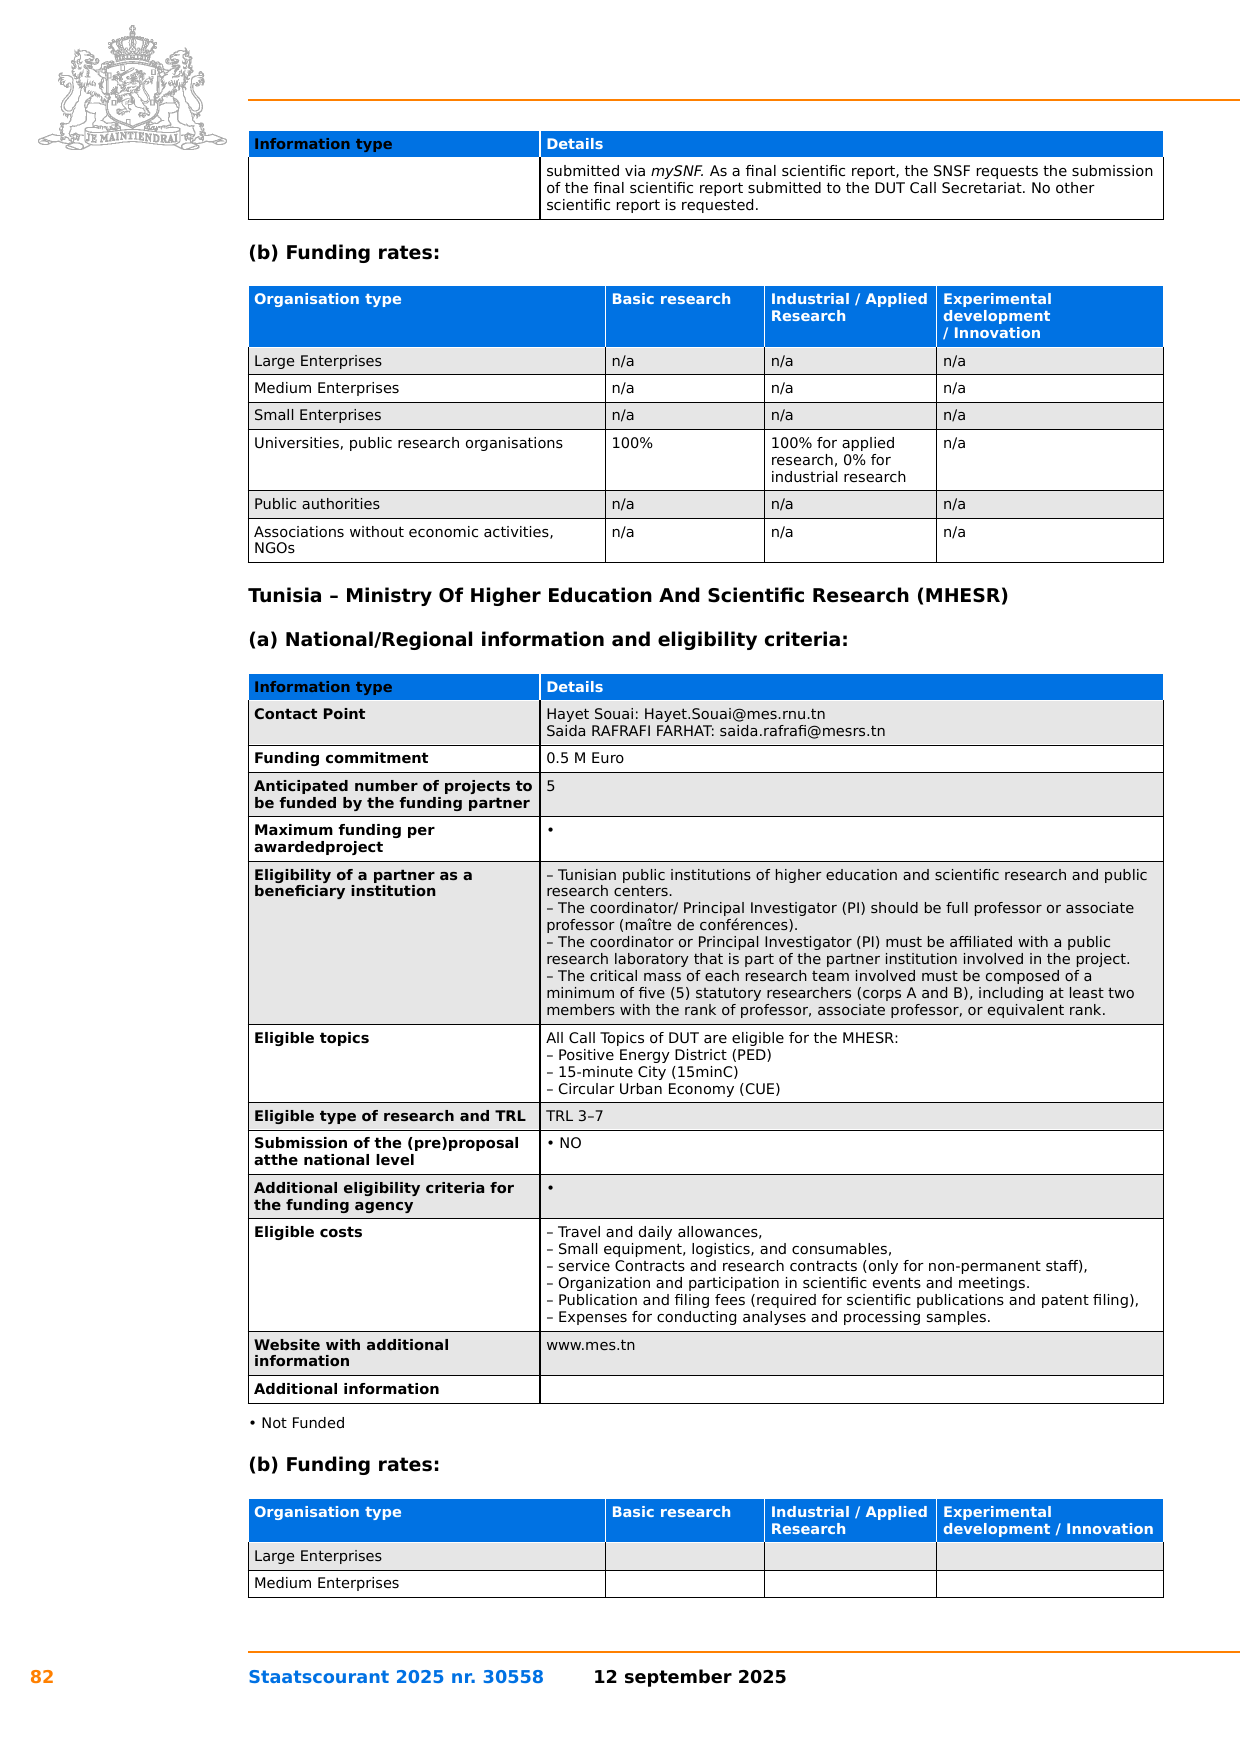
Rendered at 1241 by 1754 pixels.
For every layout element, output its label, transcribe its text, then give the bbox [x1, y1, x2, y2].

table_cell n/a [606, 519, 764, 562]
table_cell Large Enterprises [249, 1543, 605, 1570]
table_cell Large Enterprises [249, 348, 605, 374]
table_header Basic research [606, 1499, 764, 1542]
table_cell [765, 1571, 936, 1597]
table_cell Anticipated number of projects to be funded by the funding partner [249, 773, 539, 816]
table_header Details [541, 131, 1163, 157]
subtitle (b) Funding rates: [248, 1454, 1163, 1476]
table_cell 100% for applied research, 0% for industrial research [765, 430, 936, 490]
table_cell n/a [606, 375, 764, 402]
table_cell • NO [541, 1131, 1163, 1174]
table_cell All Call Topics of DUT are eligible for the MHESR: – Positive Energy District (PED) – 15-minute City (15minC) – Circular Urban Economy (CUE) [541, 1025, 1163, 1102]
table_cell Website with additional information [249, 1332, 539, 1375]
subtitle (b) Funding rates: [248, 242, 1163, 263]
table_cell • [541, 817, 1163, 861]
table_cell n/a [765, 491, 936, 518]
table_cell n/a [937, 375, 1163, 402]
table_cell Submission of the (pre)proposal atthe national level [249, 1131, 539, 1174]
table_cell Eligible topics [249, 1025, 539, 1102]
table_cell [937, 1571, 1163, 1597]
table_cell 5 [541, 773, 1163, 816]
table_cell Maximum funding per awardedproject [249, 817, 539, 861]
table_header Industrial / Applied Research [765, 286, 936, 347]
table_cell n/a [765, 348, 936, 374]
table_cell Small Enterprises [249, 403, 605, 429]
subtitle (a) National/Regional information and eligibility criteria: [248, 629, 1163, 651]
table_cell n/a [606, 491, 764, 518]
table_cell Eligible costs [249, 1219, 539, 1331]
table_cell [606, 1543, 764, 1570]
table_cell [249, 158, 539, 219]
table_cell [606, 1571, 764, 1597]
table_header Experimental development / Innovation [937, 286, 1163, 347]
table_cell [765, 1543, 936, 1570]
table_cell Funding commitment [249, 746, 539, 772]
table_header Organisation type [249, 1499, 605, 1542]
table_cell Eligible type of research and TRL [249, 1103, 539, 1129]
table_cell – Travel and daily allowances, – Small equipment, logistics, and consumables, – service Contracts and research contracts (only for non-permanent staff), – Organization and participation in scientific events and meetings. – Publication and filing fees (required for scientific publications and patent filing), – Expenses for conducting analyses and processing samples. [541, 1219, 1163, 1331]
table_cell TRL 3–7 [541, 1103, 1163, 1129]
table_header Basic research [606, 286, 764, 347]
table_cell n/a [606, 348, 764, 374]
table_cell www.mes.tn [541, 1332, 1163, 1375]
table_cell n/a [765, 519, 936, 562]
table_cell • Not Funded [248, 1404, 1163, 1432]
table_cell 100% [606, 430, 764, 490]
table_cell submitted via mySNF. As a final scientific report, the SNSF requests the submission of the final scientific report submitted to the DUT Call Secretariat. No other scientific report is requested. [541, 158, 1163, 219]
table_cell Public authorities [249, 491, 605, 518]
table_cell n/a [765, 375, 936, 402]
table_cell Eligibility of a partner as a beneficiary institution [249, 862, 539, 1024]
table_cell Hayet Souai: Hayet.Souai@mes.rnu.tn Saida RAFRAFI FARHAT: saida.rafrafi@mesrs.tn [541, 701, 1163, 744]
table_cell • [541, 1175, 1163, 1218]
table_cell Medium Enterprises [249, 1571, 605, 1597]
table_cell n/a [937, 403, 1163, 429]
table_cell Universities, public research organisations [249, 430, 605, 490]
table_cell n/a [937, 430, 1163, 490]
table_cell n/a [765, 403, 936, 429]
table_cell n/a [937, 491, 1163, 518]
table_cell n/a [606, 403, 764, 429]
table_header Details [541, 674, 1163, 700]
table_cell Additional eligibility criteria for the funding agency [249, 1175, 539, 1218]
table_header Information type [249, 131, 539, 157]
picture [38, 25, 227, 150]
table_cell [541, 1376, 1163, 1402]
table_cell Contact Point [249, 701, 539, 744]
table_cell n/a [937, 519, 1163, 562]
table_cell Associations without economic activities, NGOs [249, 519, 605, 562]
table_header Experimental development / Innovation [937, 1499, 1163, 1542]
table_cell – Tunisian public institutions of higher education and scientific research and public research centers. – The coordinator/ Principal Investigator (PI) should be full professor or associate professor (maître de conférences). – The coordinator or Principal Investigator (PI) must be affiliated with a public research laboratory that is part of the partner institution involved in the project. – The critical mass of each research team involved must be composed of a minimum of five (5) statutory researchers (corps A and B), including at least two members with the rank of professor, associate professor, or equivalent rank. [541, 862, 1163, 1024]
table_cell 0.5 M Euro [541, 746, 1163, 772]
table_cell Additional information [249, 1376, 539, 1402]
table_header Industrial / Applied Research [765, 1499, 936, 1542]
table_cell [937, 1543, 1163, 1570]
table_cell n/a [937, 348, 1163, 374]
table_header Organisation type [249, 286, 605, 347]
table_cell Medium Enterprises [249, 375, 605, 402]
table_header Information type [249, 674, 539, 700]
subtitle Tunisia – Ministry Of Higher Education And Scientific Research (MHESR) [248, 585, 1163, 607]
